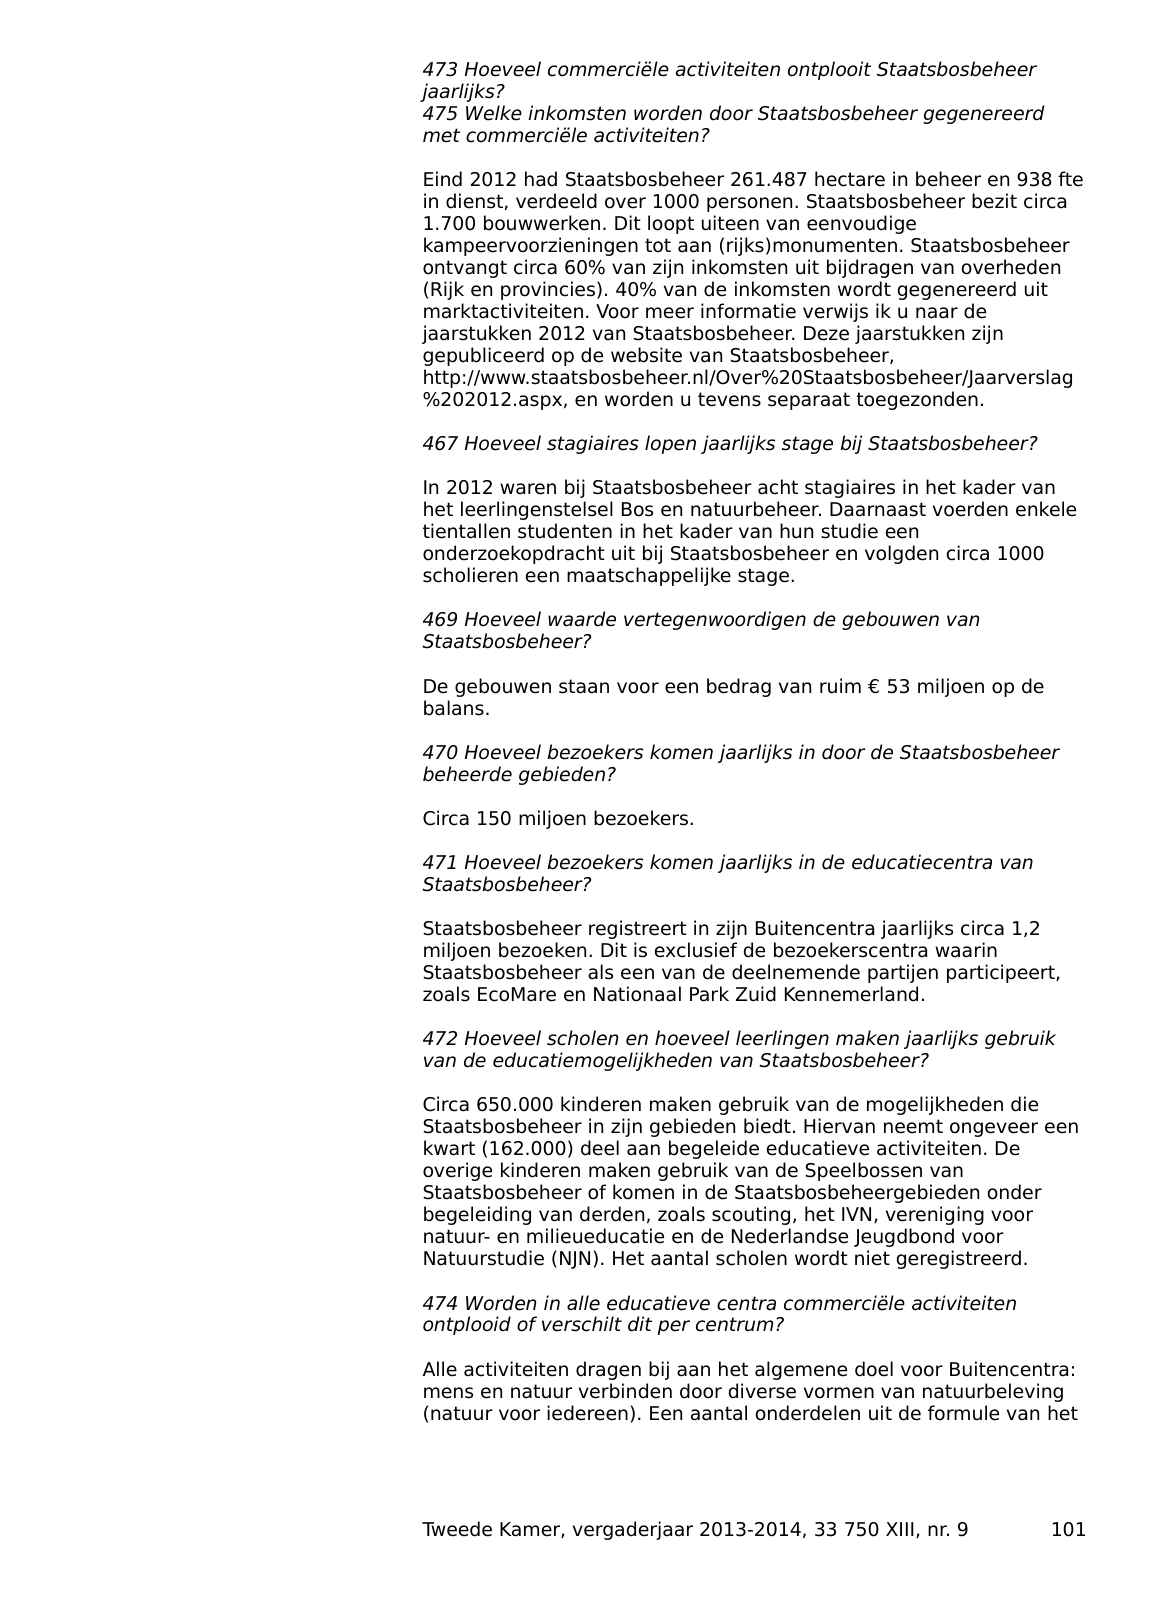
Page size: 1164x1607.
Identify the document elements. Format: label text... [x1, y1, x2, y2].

text 471 Hoeveel bezoekers komen jaarlijks in de educatiecentra van Staatsbosbeheer? [422, 852, 1087, 896]
text Circa 150 miljoen bezoekers. [422, 808, 1087, 830]
text 467 Hoeveel stagiaires lopen jaarlijks stage bij Staatsbosbeheer? [422, 433, 1087, 455]
text In 2012 waren bij Staatsbosbeheer acht stagiaires in het kader van het leerlingenstelsel Bos en natuurbeheer. Daarnaast voerden enkele tientallen studenten in het kader van hun studie een onderzoekopdracht uit bij Staatsbosbeheer en volgden circa 1000 scholieren een maatschappelijke stage. [422, 477, 1087, 587]
text 474 Worden in alle educatieve centra commerciële activiteiten ontplooid of verschilt dit per centrum? [422, 1292, 1087, 1336]
text 470 Hoeveel bezoekers komen jaarlijks in door de Staatsbosbeheer beheerde gebieden? [422, 742, 1087, 786]
text 469 Hoeveel waarde vertegenwoordigen de gebouwen van Staatsbosbeheer? [422, 609, 1087, 653]
text 475 Welke inkomsten worden door Staatsbosbeheer gegenereerd met commerciële activiteiten? [422, 103, 1087, 147]
text Circa 650.000 kinderen maken gebruik van de mogelijkheden die Staatsbosbeheer in zijn gebieden biedt. Hiervan neemt ongeveer een kwart (162.000) deel aan begeleide educatieve activiteiten. De overige kinderen maken gebruik van de Speelbossen van Staatsbosbeheer of komen in de Staatsbosbeheergebieden onder begeleiding van derden, zoals scouting, het IVN, vereniging voor natuur- en milieueducatie en de Nederlandse Jeugdbond voor Natuurstudie (NJN). Het aantal scholen wordt niet geregistreerd. [422, 1094, 1087, 1270]
text De gebouwen staan voor een bedrag van ruim € 53 miljoen op de balans. [422, 676, 1087, 719]
text Eind 2012 had Staatsbosbeheer 261.487 hectare in beheer en 938 fte in dienst, verdeeld over 1000 personen. Staatsbosbeheer bezit circa 1.700 bouwwerken. Dit loopt uiteen van eenvoudige kampeervoorzieningen tot aan (rijks)monumenten. Staatsbosbeheer ontvangt circa 60% van zijn inkomsten uit bijdragen van overheden (Rijk en provincies). 40% van de inkomsten wordt gegenereerd uit marktactiviteiten. Voor meer informatie verwijs ik u naar de jaarstukken 2012 van Staatsbosbeheer. Deze jaarstukken zijn gepubliceerd op de website van Staatsbosbeheer, http://www.staatsbosbeheer.nl/Over%20Staatsbosbeheer/Jaarverslag%202012.aspx, en worden u tevens separaat toegezonden. [422, 169, 1087, 411]
text Staatsbosbeheer registreert in zijn Buitencentra jaarlijks circa 1,2 miljoen bezoeken. Dit is exclusief de bezoekerscentra waarin Staatsbosbeheer als een van de deelnemende partijen participeert, zoals EcoMare en Nationaal Park Zuid Kennemerland. [422, 918, 1087, 1006]
text 473 Hoeveel commerciële activiteiten ontplooit Staatsbosbeheer jaarlijks? [422, 59, 1087, 103]
text Alle activiteiten dragen bij aan het algemene doel voor Buitencentra: mens en natuur verbinden door diverse vormen van natuurbeleving (natuur voor iedereen). Een aantal onderdelen uit de formule van het [422, 1358, 1087, 1424]
text 472 Hoeveel scholen en hoeveel leerlingen maken jaarlijks gebruik van de educatiemogelijkheden van Staatsbosbeheer? [422, 1028, 1087, 1072]
